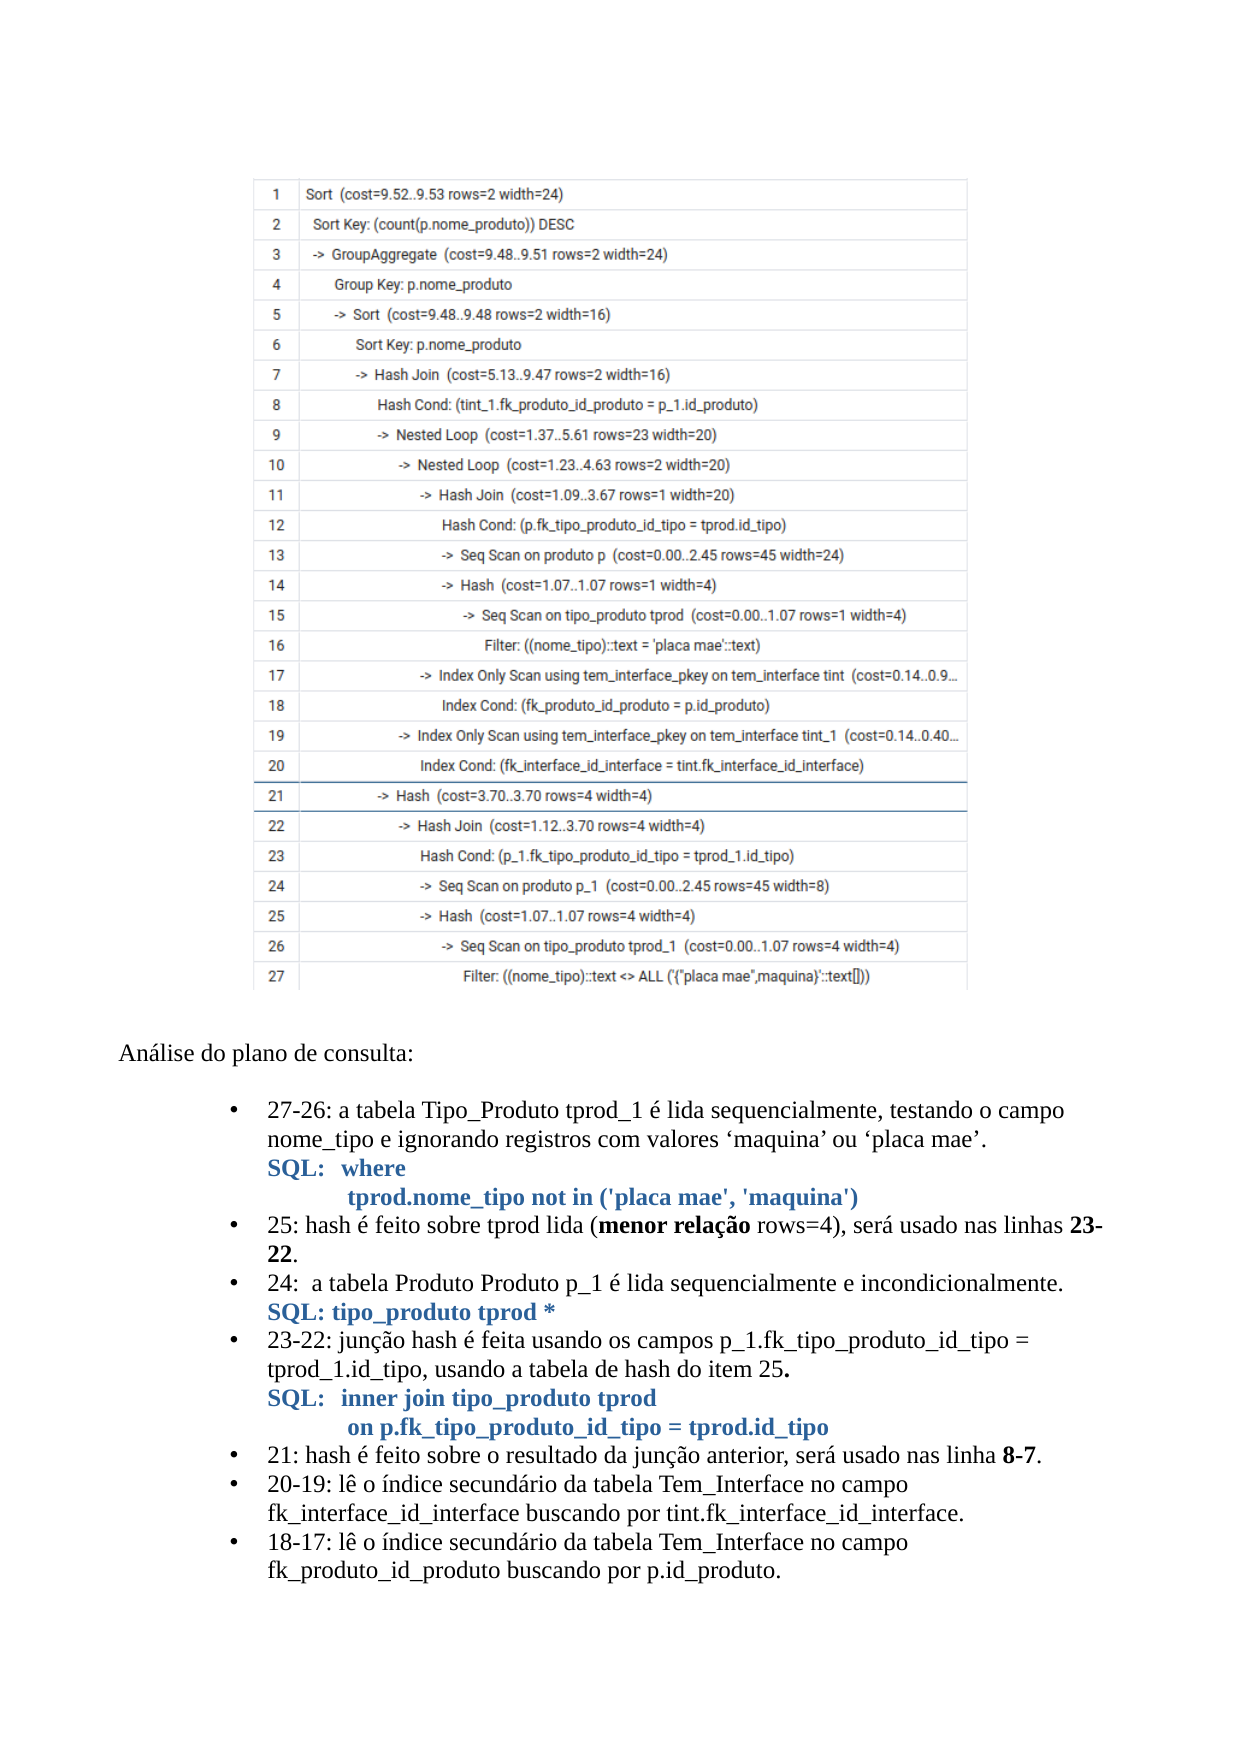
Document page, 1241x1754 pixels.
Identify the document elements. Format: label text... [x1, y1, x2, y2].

list 20-19: lê o índice secundário da tabela Tem_Interface no campo fk_interface_id_interface buscando por tint.fk_interface_id_interface. [229, 1469, 1122, 1527]
list on p.fk_tipo_produto_id_tipo = tprod.id_tipo [229, 1412, 1122, 1441]
list 21: hash é feito sobre o resultado da junção anterior, será usado nas linha 8-7. [229, 1441, 1122, 1469]
picture [253, 178, 968, 990]
list tprod.nome_tipo not in ('placa mae', 'maquina') [229, 1182, 1122, 1211]
text Análise do plano de consulta: [118, 1038, 1122, 1067]
list 27-26: a tabela Tipo_Produto tprod_1 é lida sequencialmente, testando o campo nome_tipo e ignorando registros com valores ‘maquina’ ou ‘placa mae’. [229, 1096, 1122, 1153]
list 24: a tabela Produto Produto p_1 é lida sequencialmente e incondicionalmente. [229, 1268, 1122, 1297]
list SQL: where [229, 1153, 1122, 1182]
list 23-22: junção hash é feita usando os campos p_1.fk_tipo_produto_id_tipo = tprod_1.id_tipo, usando a tabela de hash do item 25. [229, 1326, 1122, 1383]
list 18-17: lê o índice secundário da tabela Tem_Interface no campo fk_produto_id_produto buscando por p.id_produto. [229, 1527, 1122, 1584]
list SQL: inner join tipo_produto tprod [229, 1383, 1122, 1412]
list SQL: tipo_produto tprod * [229, 1297, 1122, 1326]
list 25: hash é feito sobre tprod lida (menor relação rows=4), será usado nas linhas 23-22. [229, 1211, 1122, 1268]
